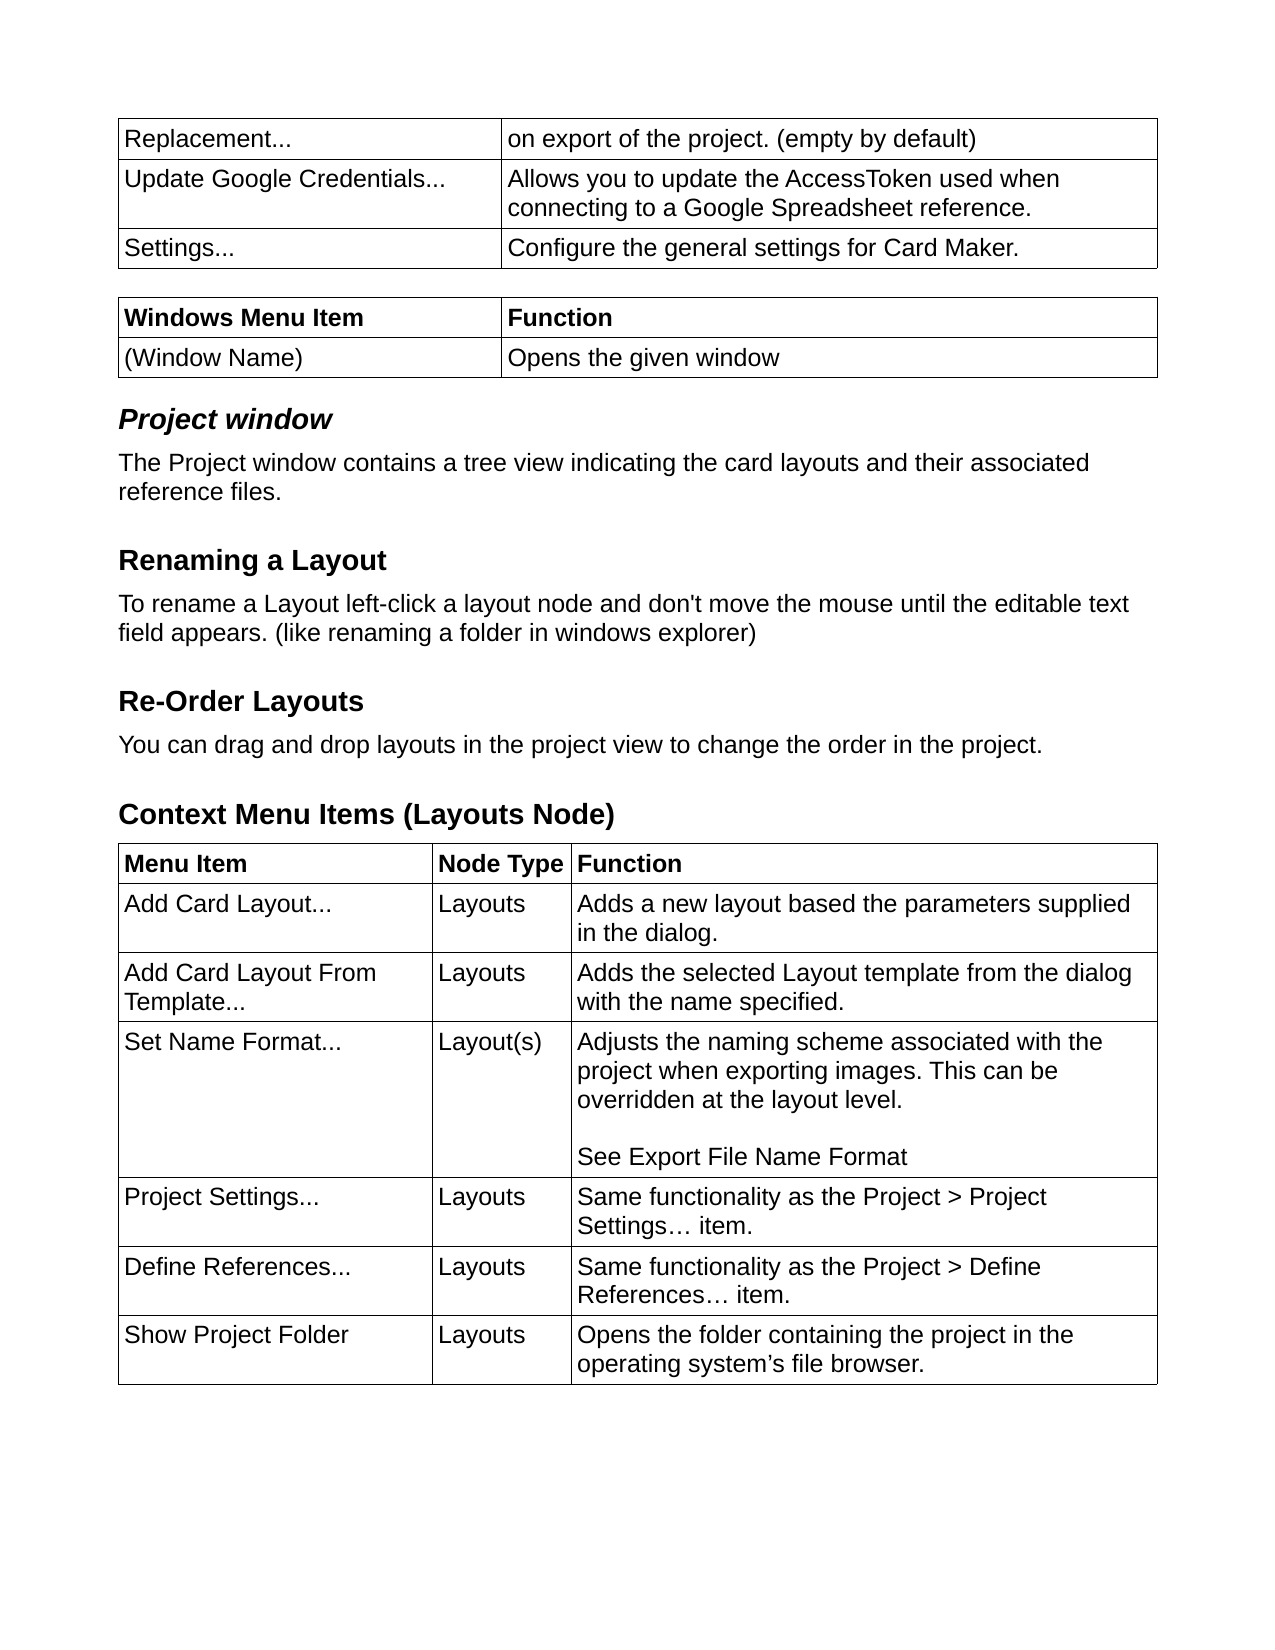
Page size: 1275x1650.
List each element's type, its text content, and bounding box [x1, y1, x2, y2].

table_cell Same functionality as the Project > Project Settings… item. [572, 1178, 1157, 1246]
table_cell Layouts [433, 1316, 571, 1384]
table_cell Project Settings... [119, 1178, 432, 1246]
text To rename a Layout left-click a layout node and don't move the mouse until the editable text field appears. (like renaming a folder in windows explorer) [118, 589, 1157, 647]
table_cell Layouts [433, 953, 571, 1021]
subtitle Project window [118, 402, 1157, 436]
table_cell Show Project Folder [119, 1316, 432, 1384]
table_header Windows Menu Item [119, 298, 501, 337]
table_cell Define References... [119, 1247, 432, 1315]
text You can drag and drop layouts in the project view to change the order in the project. [118, 731, 1157, 759]
table_cell Set Name Format... [119, 1022, 432, 1177]
table_cell on export of the project. (empty by default) [502, 119, 1157, 158]
table_cell Add Card Layout From Template... [119, 953, 432, 1021]
text The Project window contains a tree view indicating the card layouts and their associated reference files. [118, 448, 1157, 506]
table_cell Adds a new layout based the parameters supplied in the dialog. [572, 884, 1157, 952]
table_cell Layouts [433, 1178, 571, 1246]
subtitle Renaming a Layout [118, 543, 1157, 577]
table_header Function [502, 298, 1157, 337]
table_header Function [572, 844, 1157, 883]
table_cell Layouts [433, 884, 571, 952]
table_cell Replacement... [119, 119, 501, 158]
table_cell Same functionality as the Project > Define References… item. [572, 1247, 1157, 1315]
table_cell Adds the selected Layout template from the dialog with the name specified. [572, 953, 1157, 1021]
table_header Node Type [433, 844, 571, 883]
subtitle Re-Order Layouts [118, 684, 1157, 718]
table_cell Add Card Layout... [119, 884, 432, 952]
table_cell Settings... [119, 229, 501, 268]
table_cell Update Google Credentials... [119, 160, 501, 227]
table_header Menu Item [119, 844, 432, 883]
table_cell Adjusts the naming scheme associated with the project when exporting images. This can be overridden at the layout level. See Export File Name Format [572, 1022, 1157, 1177]
table_cell Allows you to update the AccessToken used when connecting to a Google Spreadsheet reference. [502, 160, 1157, 227]
subtitle Context Menu Items (Layouts Node) [118, 797, 1157, 830]
table_cell (Window Name) [119, 338, 501, 377]
table_cell Configure the general settings for Card Maker. [502, 229, 1157, 268]
table_cell Layouts [433, 1247, 571, 1315]
table_cell Layout(s) [433, 1022, 571, 1177]
table_cell Opens the folder containing the project in the operating system’s file browser. [572, 1316, 1157, 1384]
table_cell Opens the given window [502, 338, 1157, 377]
